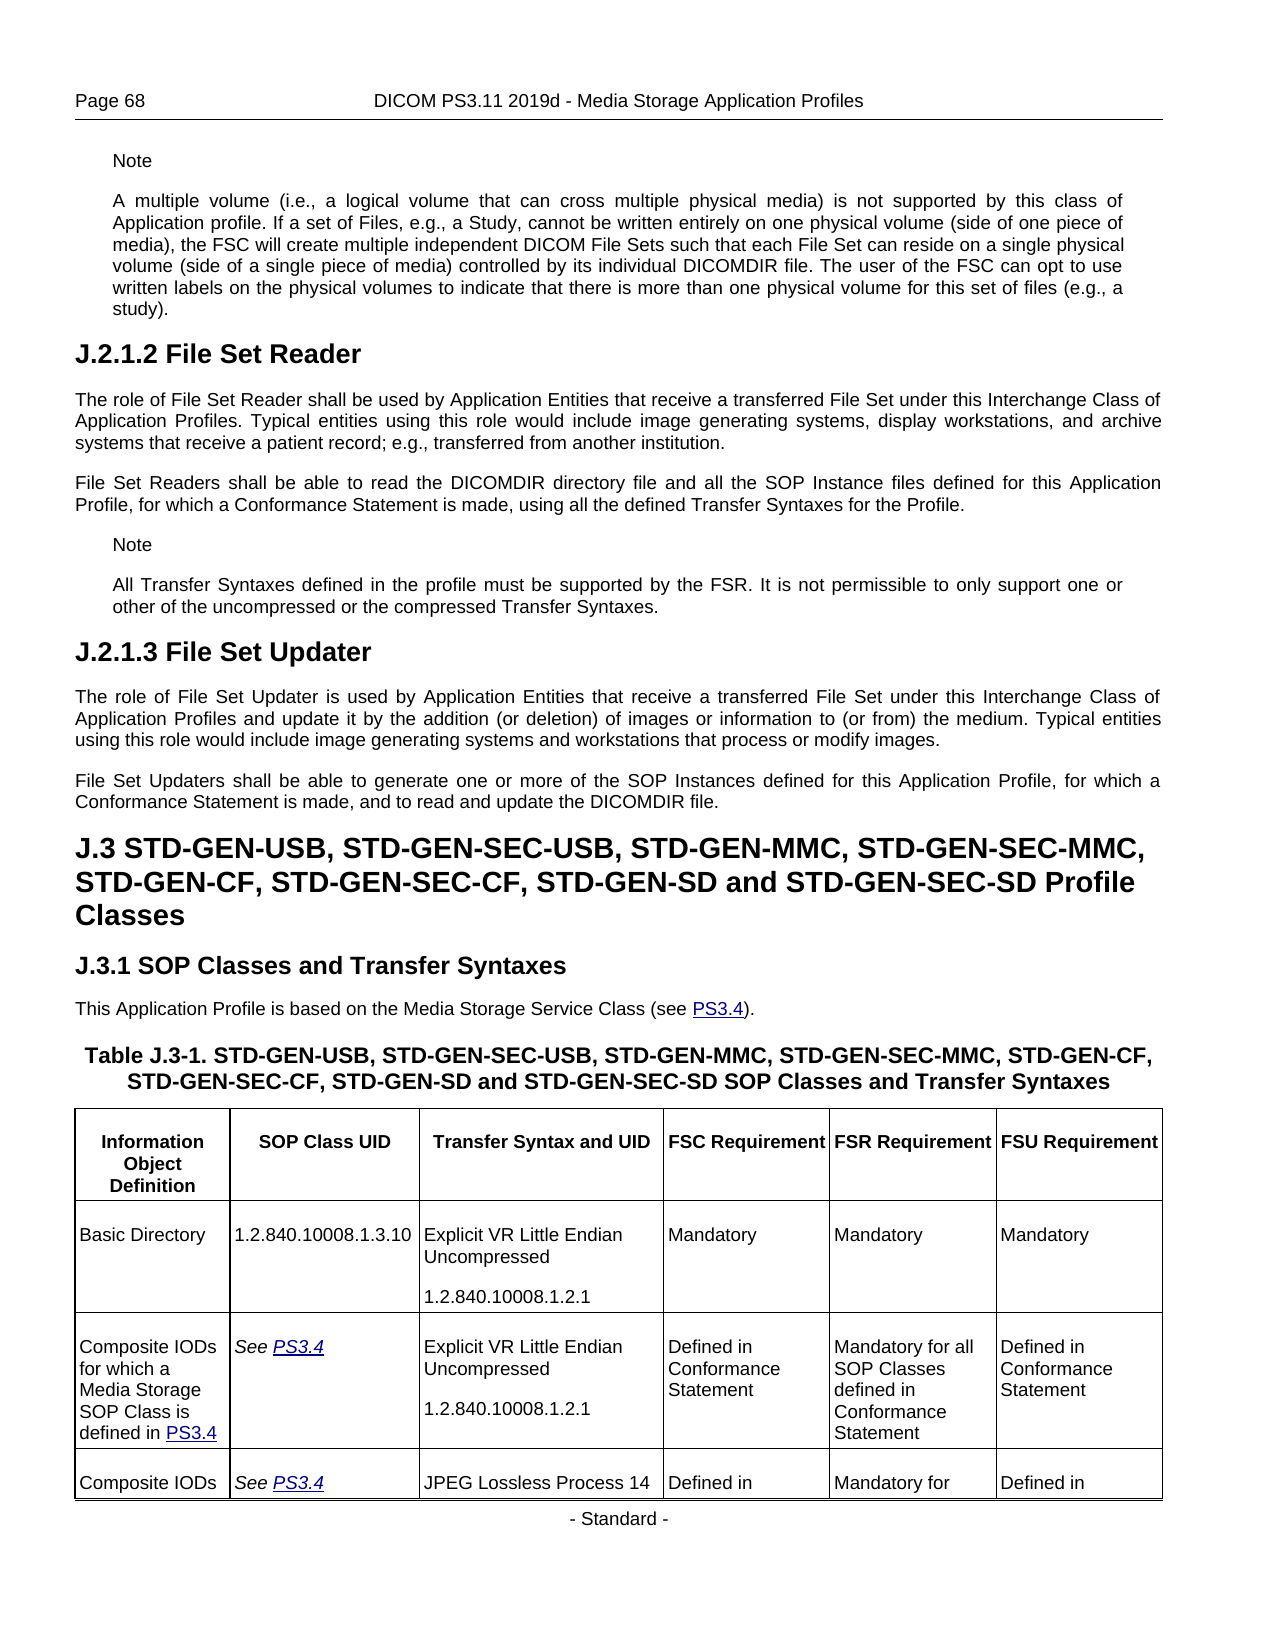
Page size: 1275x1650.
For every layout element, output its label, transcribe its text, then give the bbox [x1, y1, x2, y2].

table_cell See PS3.4 [231, 1449, 419, 1497]
table_cell Mandatory [664, 1201, 829, 1312]
text J.3 STD-GEN-USB, STD-GEN-SEC-USB, STD-GEN-MMC, STD-GEN-SEC-MMC, STD-GEN-CF, STD-GEN-SEC-CF, STD-GEN-SD and STD-GEN-SEC-SD Profile Classes [75, 831, 1162, 932]
text Table J.3-1. STD-GEN-USB, STD-GEN-SEC-USB, STD-GEN-MMC, STD-GEN-SEC-MMC, STD-GEN-CF, STD-GEN-SEC-CF, STD-GEN-SD and STD-GEN-SEC-SD SOP Classes and Transfer Syntaxes [75, 1042, 1162, 1094]
table_cell Defined in Conformance Statement [664, 1313, 829, 1448]
table_cell Explicit VR Little Endian Uncompressed 1.2.840.10008.1.2.1 [420, 1313, 663, 1448]
table_header FSC Requirement [664, 1109, 829, 1200]
table_header Information Object Definition [76, 1109, 229, 1200]
text Note [112, 534, 1125, 555]
table_cell Mandatory for [830, 1449, 996, 1497]
text A multiple volume (i.e., a logical volume that can cross multiple physical media) is not supported by this class of Application profile. If a set of Files, e.g., a Study, cannot be written entirely on one physical volume (side of one piece of media), the FSC will create multiple independent DICOM File Sets such that each File Set can reside on a single physical volume (side of a single piece of media) controlled by its individual DICOMDIR file. The user of the FSC can opt to use written labels on the physical volumes to indicate that there is more than one physical volume for this set of files (e.g., a study). [112, 190, 1125, 320]
table_cell Explicit VR Little Endian Uncompressed 1.2.840.10008.1.2.1 [420, 1201, 663, 1312]
text J.3.1 SOP Classes and Transfer Syntaxes [75, 951, 1162, 979]
table_cell Defined in Conformance Statement [997, 1313, 1162, 1448]
text This Application Profile is based on the Media Storage Service Class (see PS3.4). [75, 998, 1162, 1020]
table_cell See PS3.4 [231, 1313, 419, 1448]
text The role of File Set Reader shall be used by Application Entities that receive a transferred File Set under this Interchange Class of Application Profiles. Typical entities using this role would include image generating systems, display workstations, and archive systems that receive a patient record; e.g., transferred from another institution. [75, 388, 1162, 453]
table_cell Mandatory [830, 1201, 996, 1312]
table_cell JPEG Lossless Process 14 [420, 1449, 663, 1497]
table_cell Composite IODs for which a Media Storage SOP Class is defined in PS3.4 [76, 1313, 229, 1448]
table_header FSU Requirement [997, 1109, 1162, 1200]
table_cell Mandatory [997, 1201, 1162, 1312]
table_cell Mandatory for all SOP Classes defined in Conformance Statement [830, 1313, 996, 1448]
text All Transfer Syntaxes defined in the profile must be supported by the FSR. It is not permissible to only support one or other of the uncompressed or the compressed Transfer Syntaxes. [112, 574, 1125, 617]
table_header FSR Requirement [830, 1109, 996, 1200]
text Note [112, 150, 1125, 172]
table_cell Basic Directory [76, 1201, 229, 1312]
table_cell Defined in [997, 1449, 1162, 1497]
text The role of File Set Updater is used by Application Entities that receive a transferred File Set under this Interchange Class of Application Profiles and update it by the addition (or deletion) of images or information to (or from) the medium. Typical entities using this role would include image generating systems and workstations that process or modify images. [75, 686, 1162, 751]
table_cell Composite IODs [76, 1449, 229, 1497]
text File Set Updaters shall be able to generate one or more of the SOP Instances defined for this Application Profile, for which a Conformance Statement is made, and to read and update the DICOMDIR file. [75, 769, 1162, 812]
text J.2.1.2 File Set Reader [75, 338, 1162, 370]
table_cell Defined in [664, 1449, 829, 1497]
table_header SOP Class UID [231, 1109, 419, 1200]
text File Set Readers shall be able to read the DICOMDIR directory file and all the SOP Instance files defined for this Application Profile, for which a Conformance Statement is made, using all the defined Transfer Syntaxes for the Profile. [75, 472, 1162, 515]
table_header Transfer Syntax and UID [420, 1109, 663, 1200]
text J.2.1.3 File Set Updater [75, 636, 1162, 667]
table_cell 1.2.840.10008.1.3.10 [231, 1201, 419, 1312]
